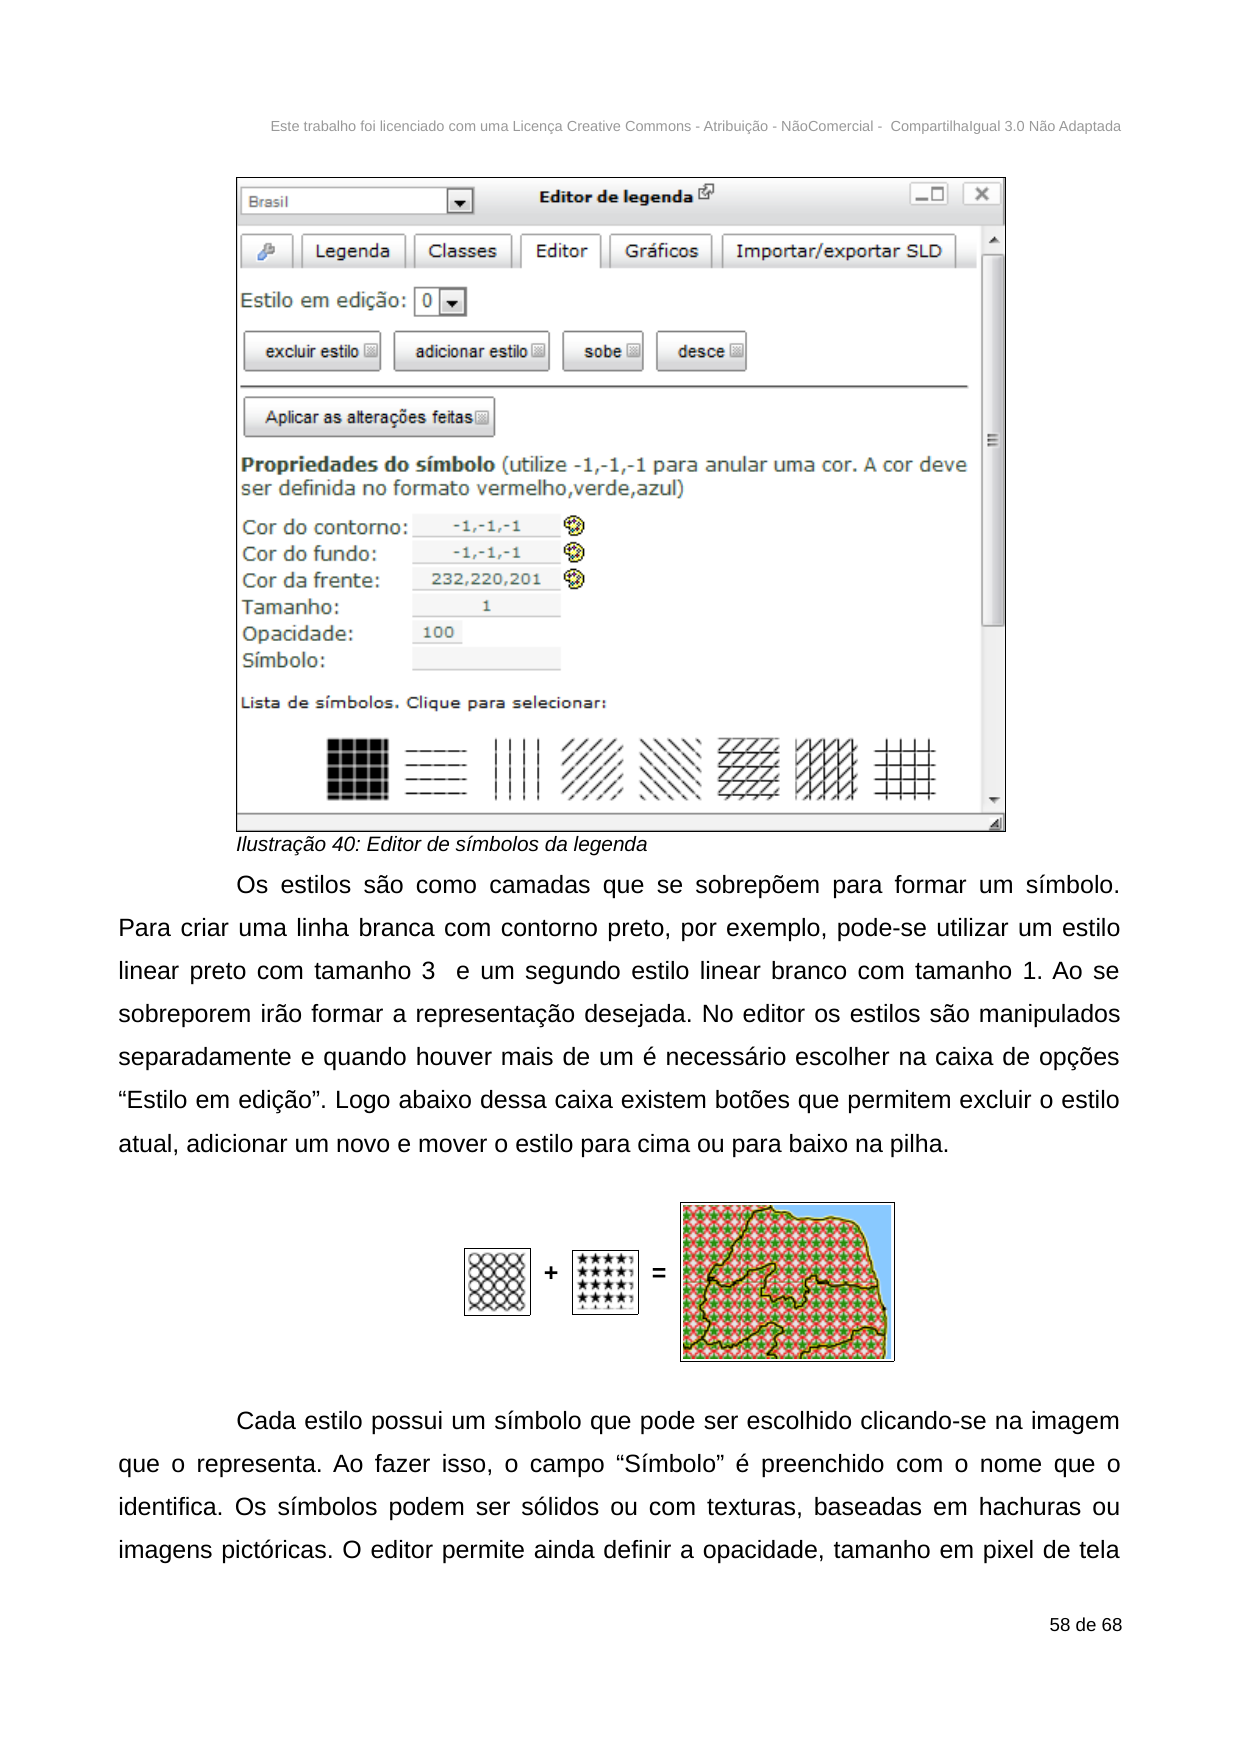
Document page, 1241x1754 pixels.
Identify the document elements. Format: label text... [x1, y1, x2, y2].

text + = [118, 1202, 680, 1361]
text Ilustração 40: Editor de símbolos da legenda [236, 832, 1004, 856]
picture [237, 178, 1005, 831]
text Cada estilo possui um símbolo que pode ser escolhido clicando-se na imagem que o representa. Ao fazer isso, o campo “Símbolo” é preenchido com o nome que o identifica. Os símbolos podem ser sólidos ou com texturas, baseadas em hachuras ou imagens pictóricas. O editor permite ainda definir a opacidade, tamanho em pixel de tela [118, 1406, 1122, 1564]
picture [467, 1251, 527, 1313]
text [895, 1202, 1122, 1361]
picture [575, 1252, 635, 1311]
text Os estilos são como camadas que se sobrepõem para formar um símbolo. Para criar uma linha branca com contorno preto, por exemplo, pode-se utilizar um estilo linear preto com tamanho 3 e um segundo estilo linear branco com tamanho 1. Ao se sobreporem irão formar a representação desejada. No editor os estilos são manipulados separadamente e quando houver mais de um é necessário escolher na caixa de opções “Estilo em edição”. Logo abaixo dessa caixa existem botões que permitem excluir o estilo atual, adicionar um novo e mover o estilo para cima ou para baixo na pilha. [118, 164, 1122, 1157]
picture [683, 1205, 892, 1359]
